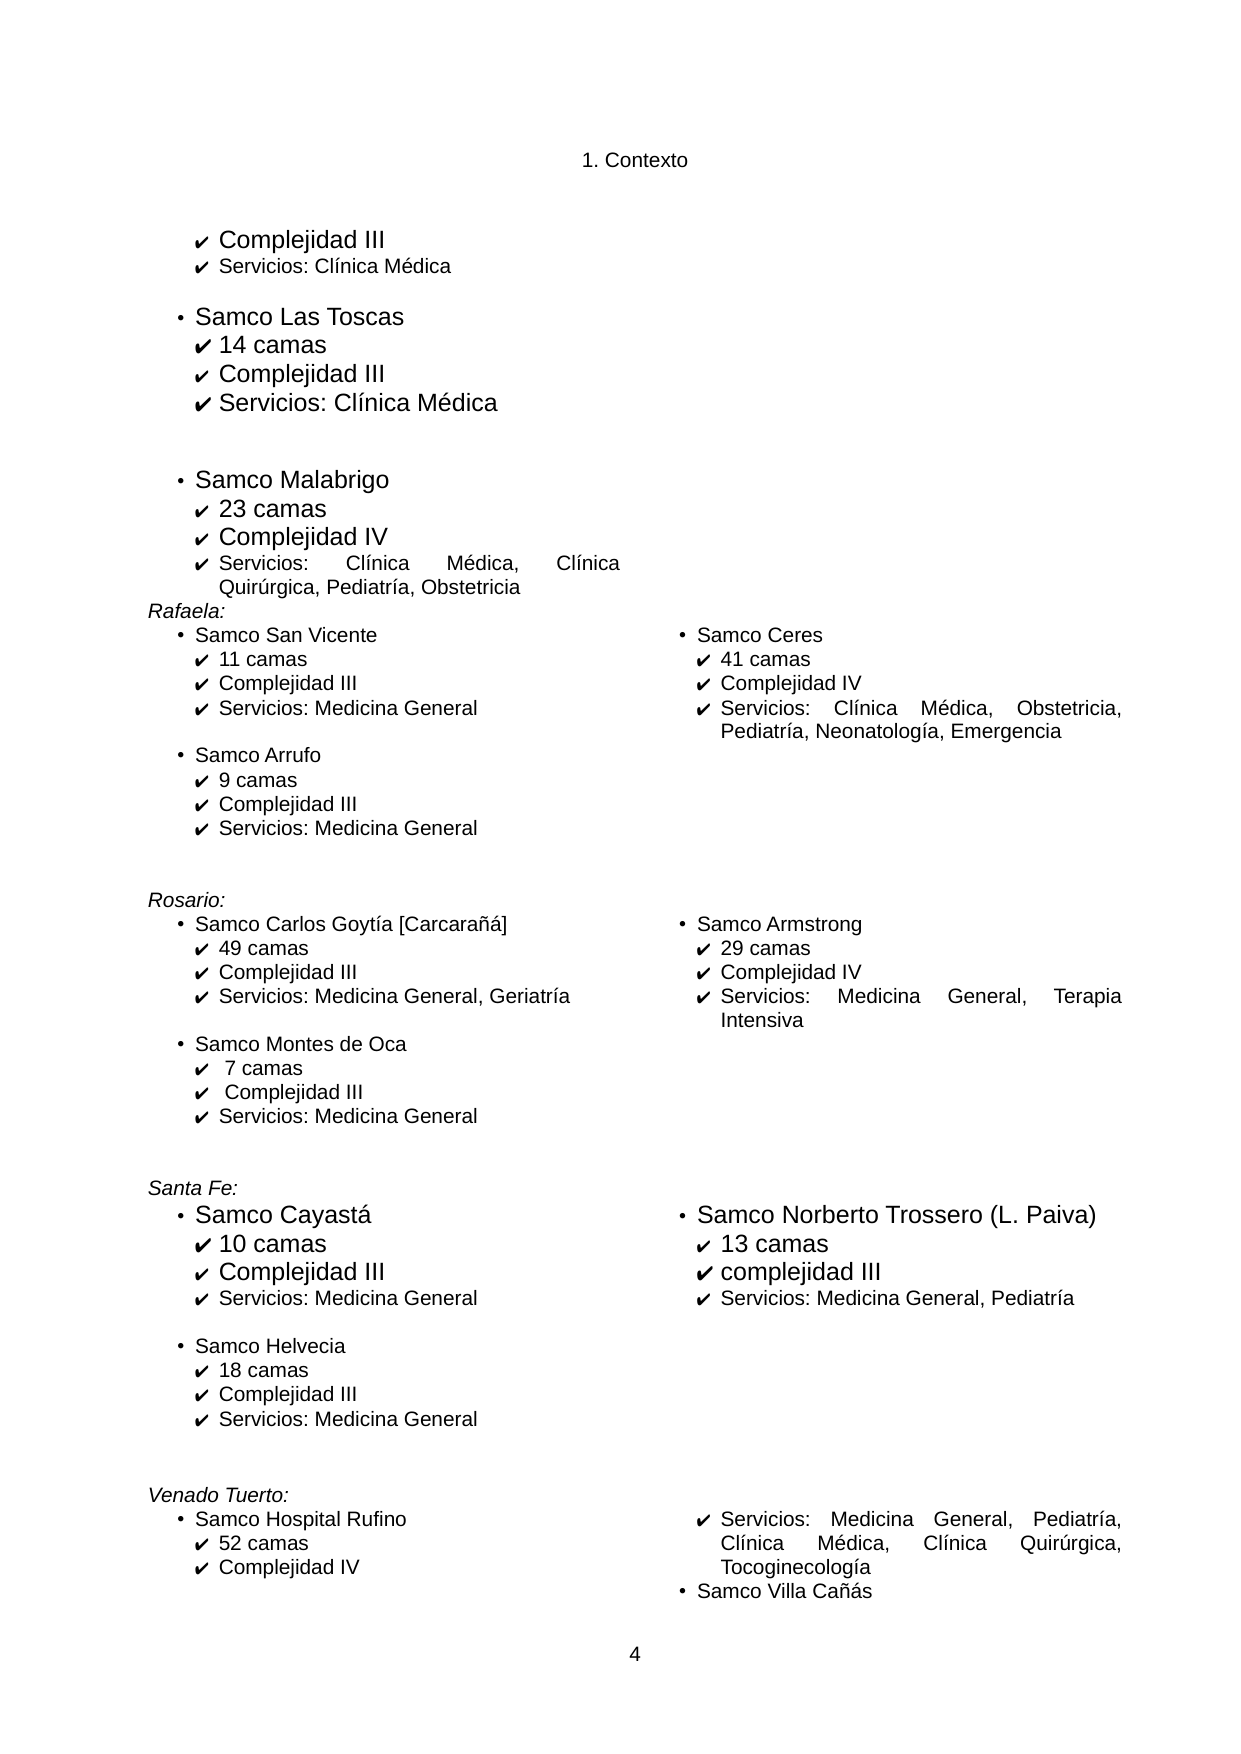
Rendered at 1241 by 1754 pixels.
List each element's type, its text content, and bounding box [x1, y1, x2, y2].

list 9 camas [195, 767, 620, 791]
list Servicios: Clínica Médica [195, 254, 620, 278]
list Complejidad III [195, 1257, 620, 1286]
list Samco Armstrong [649, 911, 1122, 936]
list 13 camas [697, 1228, 1122, 1257]
list Servicios: Clínica Médica, Obstetricia, Pediatría, Neonatología, Emergencia [697, 695, 1122, 743]
list Samco Malabrigo [148, 465, 620, 494]
list Complejidad III [195, 225, 620, 254]
list Servicios: Clínica Médica, Clínica Quirúrgica, Pediatría, Obstetricia [195, 551, 620, 599]
list Samco Cayastá [148, 1200, 620, 1228]
list Samco Carlos Goytía [Carcarañá] [148, 911, 620, 936]
list Servicios: Medicina General, Pediatría, Clínica Médica, Clínica Quirúrgica, Tocoginecología [697, 1507, 1122, 1579]
list Servicios: Medicina General, Geriatría [195, 984, 620, 1008]
list Servicios: Medicina General [195, 1286, 620, 1310]
list complejidad III [697, 1257, 1122, 1286]
list Complejidad IV [195, 1555, 620, 1579]
list Complejidad III [195, 671, 620, 695]
list Servicios: Medicina General [195, 1406, 620, 1430]
text Santa Fe: [148, 1176, 1122, 1200]
list Complejidad IV [697, 959, 1122, 984]
list Samco Montes de Oca [148, 1032, 620, 1056]
list Samco San Vicente [148, 623, 620, 647]
list 7 camas [195, 1056, 620, 1080]
list Complejidad III [195, 1382, 620, 1406]
list Samco Helvecia [148, 1334, 620, 1358]
list 29 camas [697, 936, 1122, 959]
text Venado Tuerto: [148, 1483, 1122, 1507]
list Samco Ceres [649, 623, 1122, 647]
text Rafaela: [148, 599, 1122, 623]
list Complejidad IV [697, 671, 1122, 695]
list 11 camas [195, 647, 620, 671]
list 14 camas [195, 331, 620, 359]
list Complejidad III [195, 1080, 620, 1104]
list 41 camas [697, 647, 1122, 671]
list Samco Villa Cañás [649, 1579, 1122, 1603]
list Complejidad III [195, 359, 620, 388]
list Servicios: Medicina General [195, 1104, 620, 1128]
list Complejidad III [195, 791, 620, 816]
list Servicios: Clínica Médica [195, 388, 620, 417]
list Complejidad III [195, 959, 620, 984]
list Servicios: Medicina General, Pediatría [697, 1286, 1122, 1310]
list 49 camas [195, 936, 620, 959]
list Servicios: Medicina General, Terapia Intensiva [697, 984, 1122, 1032]
list Samco Norberto Trossero (L. Paiva) [649, 1200, 1122, 1228]
list 10 camas [195, 1228, 620, 1257]
list Samco Arrufo [148, 743, 620, 767]
list 23 camas [195, 494, 620, 522]
list Complejidad IV [195, 522, 620, 551]
text Rosario: [148, 887, 1122, 911]
list 18 camas [195, 1358, 620, 1382]
list Servicios: Medicina General [195, 816, 620, 839]
list 52 camas [195, 1531, 620, 1555]
list Samco Hospital Rufino [148, 1507, 620, 1531]
list Samco Las Toscas [148, 302, 620, 331]
list Servicios: Medicina General [195, 695, 620, 719]
